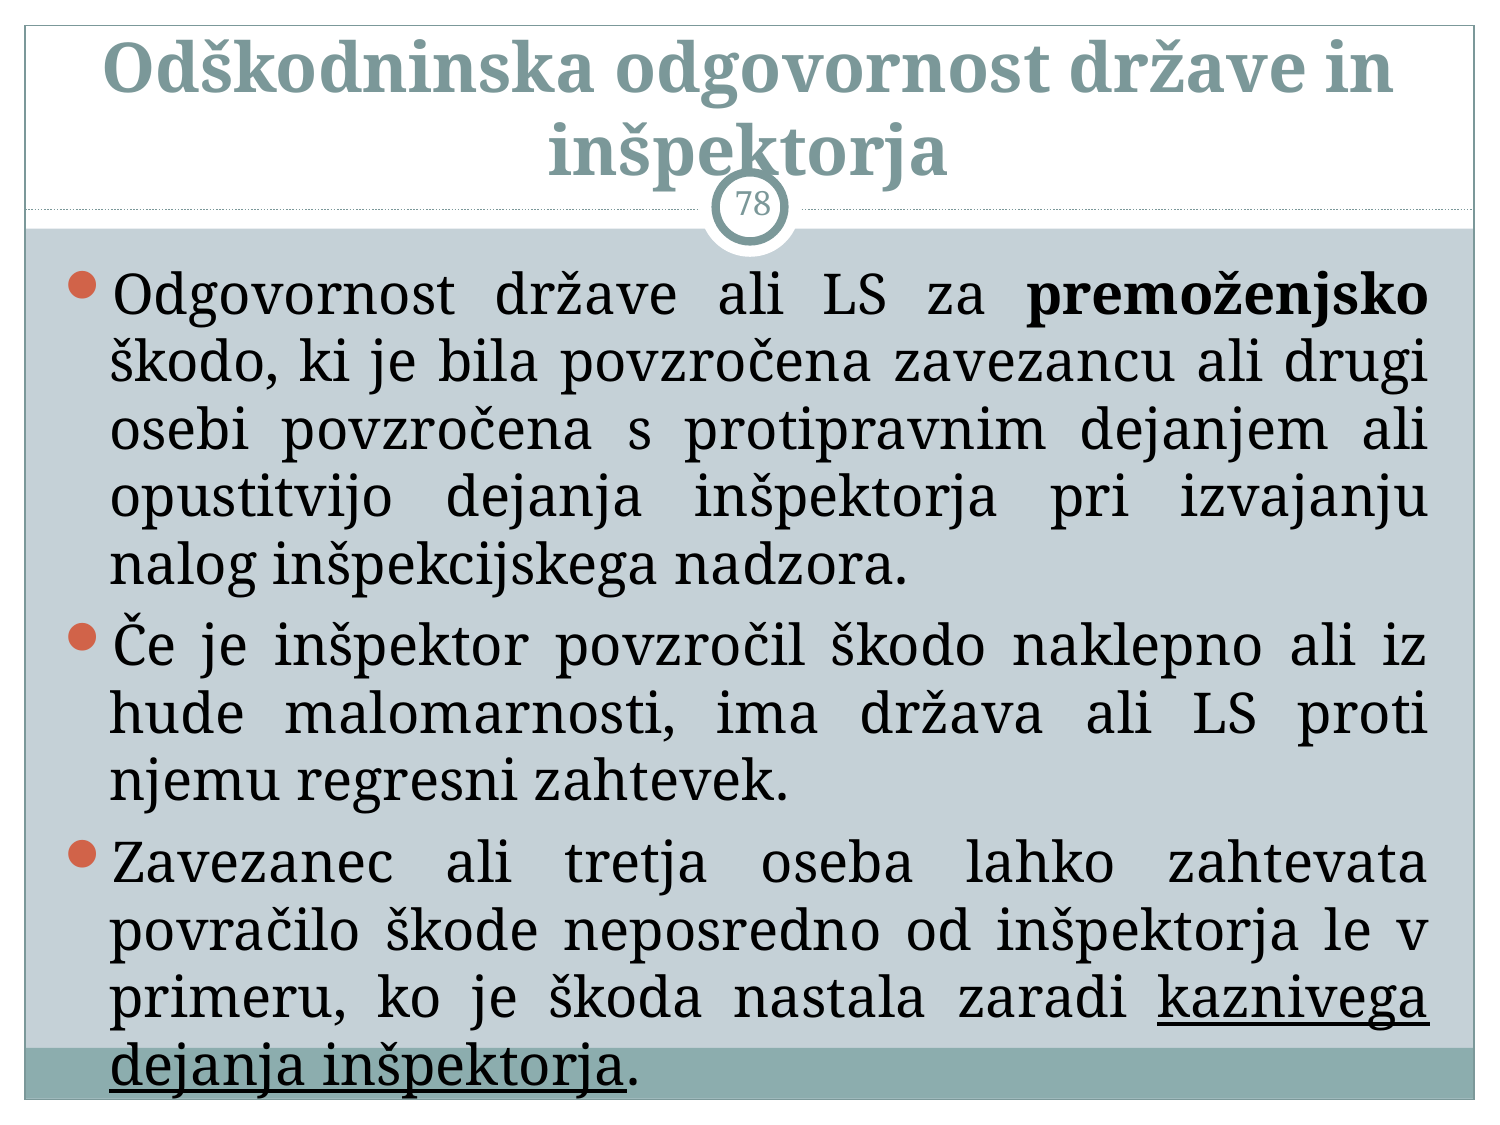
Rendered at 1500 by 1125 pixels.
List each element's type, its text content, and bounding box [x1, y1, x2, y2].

text_box [715, 168, 791, 241]
list Odgovornost države ali LS za premoženjsko škodo, ki je bila povzročena zavezancu ali drugi osebi povzročena s protipravnim dejanjem ali opustitvijo dejanja inšpektorja pri izvajanju nalog inšpekcijskega nadzora. Če je inšpektor povzročil škodo naklepno ali iz hude malomarnosti, ima država ali LS proti njemu regresni zahtevek. Zavezanec ali tretja oseba lahko zahtevata povračilo škode neposredno od inšpektorja le v primeru, ko je škoda nastala zaradi kaznivega dejanja inšpektorja. [49, 250, 1445, 1001]
title Odškodninska odgovornost države in inšpektorja [49, 16, 1450, 197]
